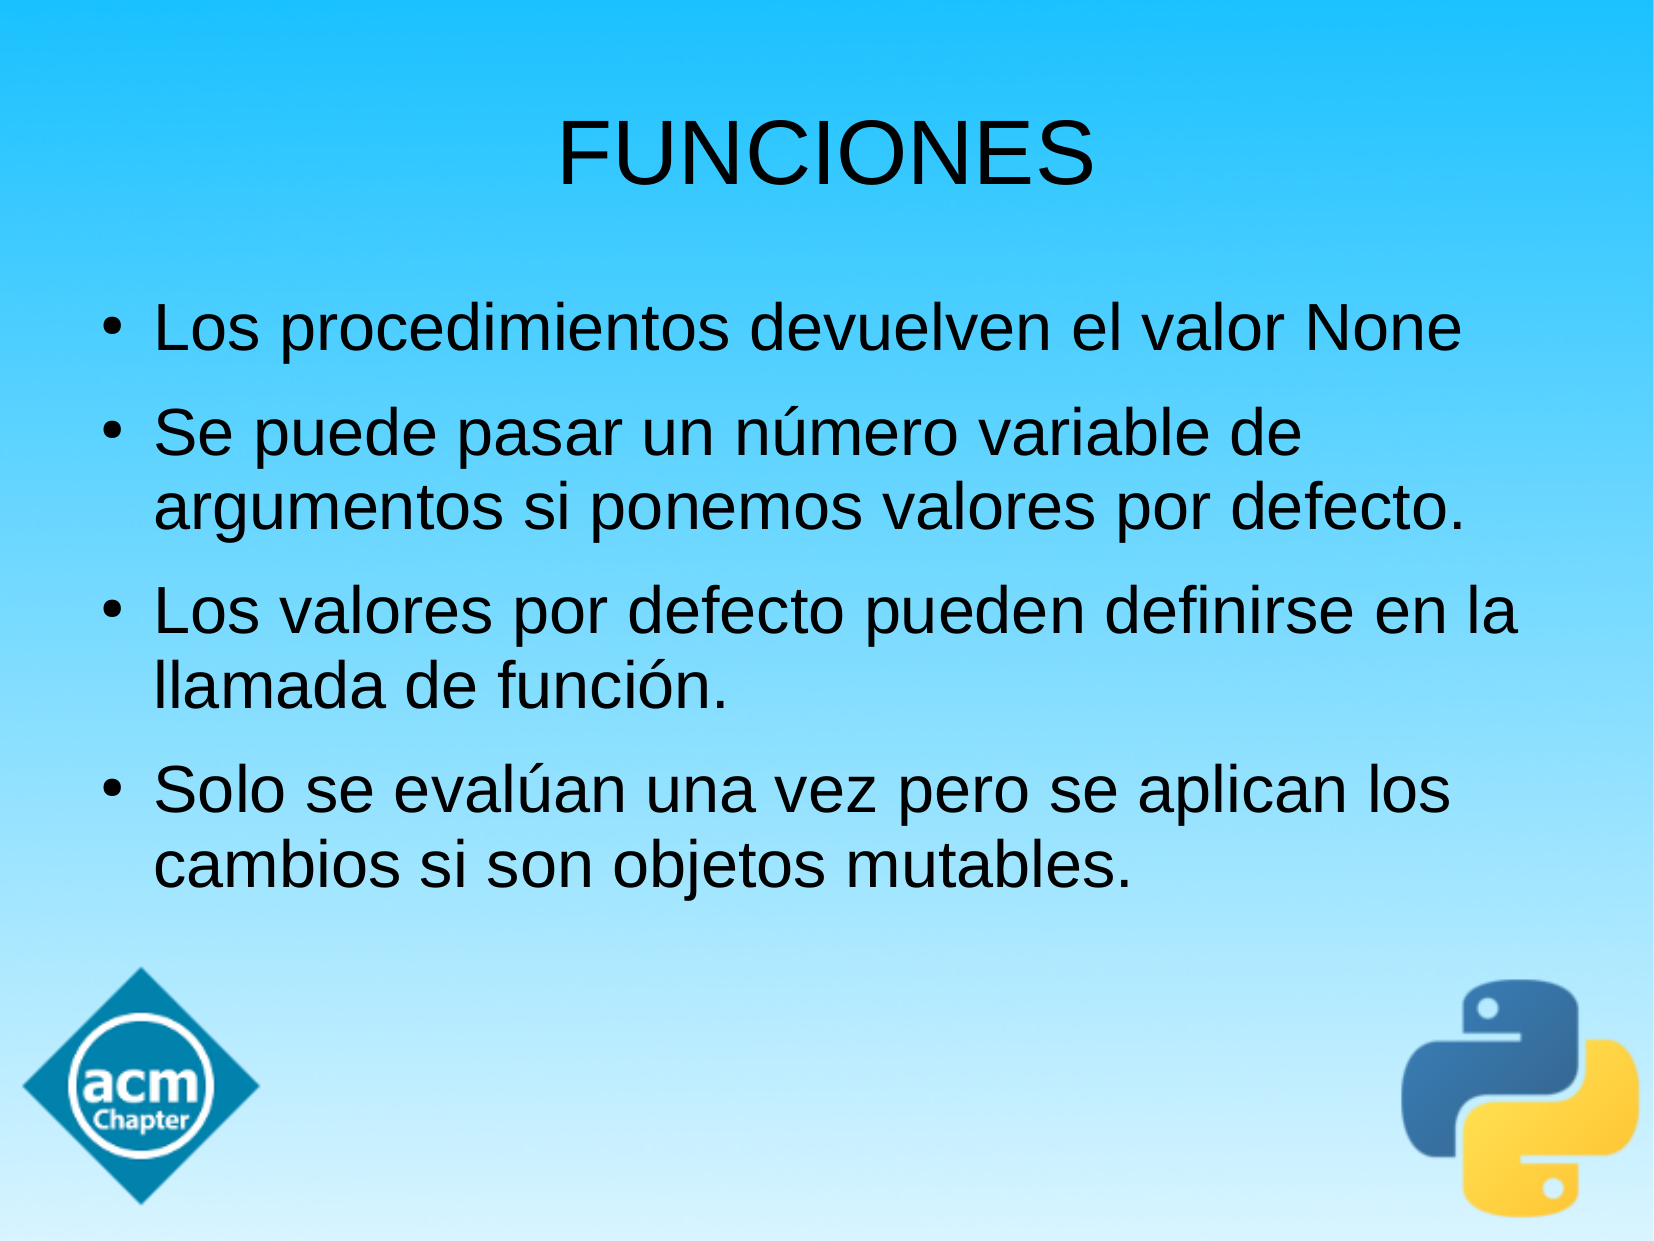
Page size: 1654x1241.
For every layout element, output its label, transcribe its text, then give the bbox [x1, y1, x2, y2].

title FUNCIONES [82, 49, 1571, 257]
list Los procedimientos devuelven el valor None Se puede pasar un número variable de argumentos si ponemos valores por defecto. Los valores por defecto pueden definirse en la llamada de función. Solo se evalúan una vez pero se aplican los cambios si son objetos mutables. [82, 290, 1571, 1010]
picture [0, 0, 1654, 1241]
